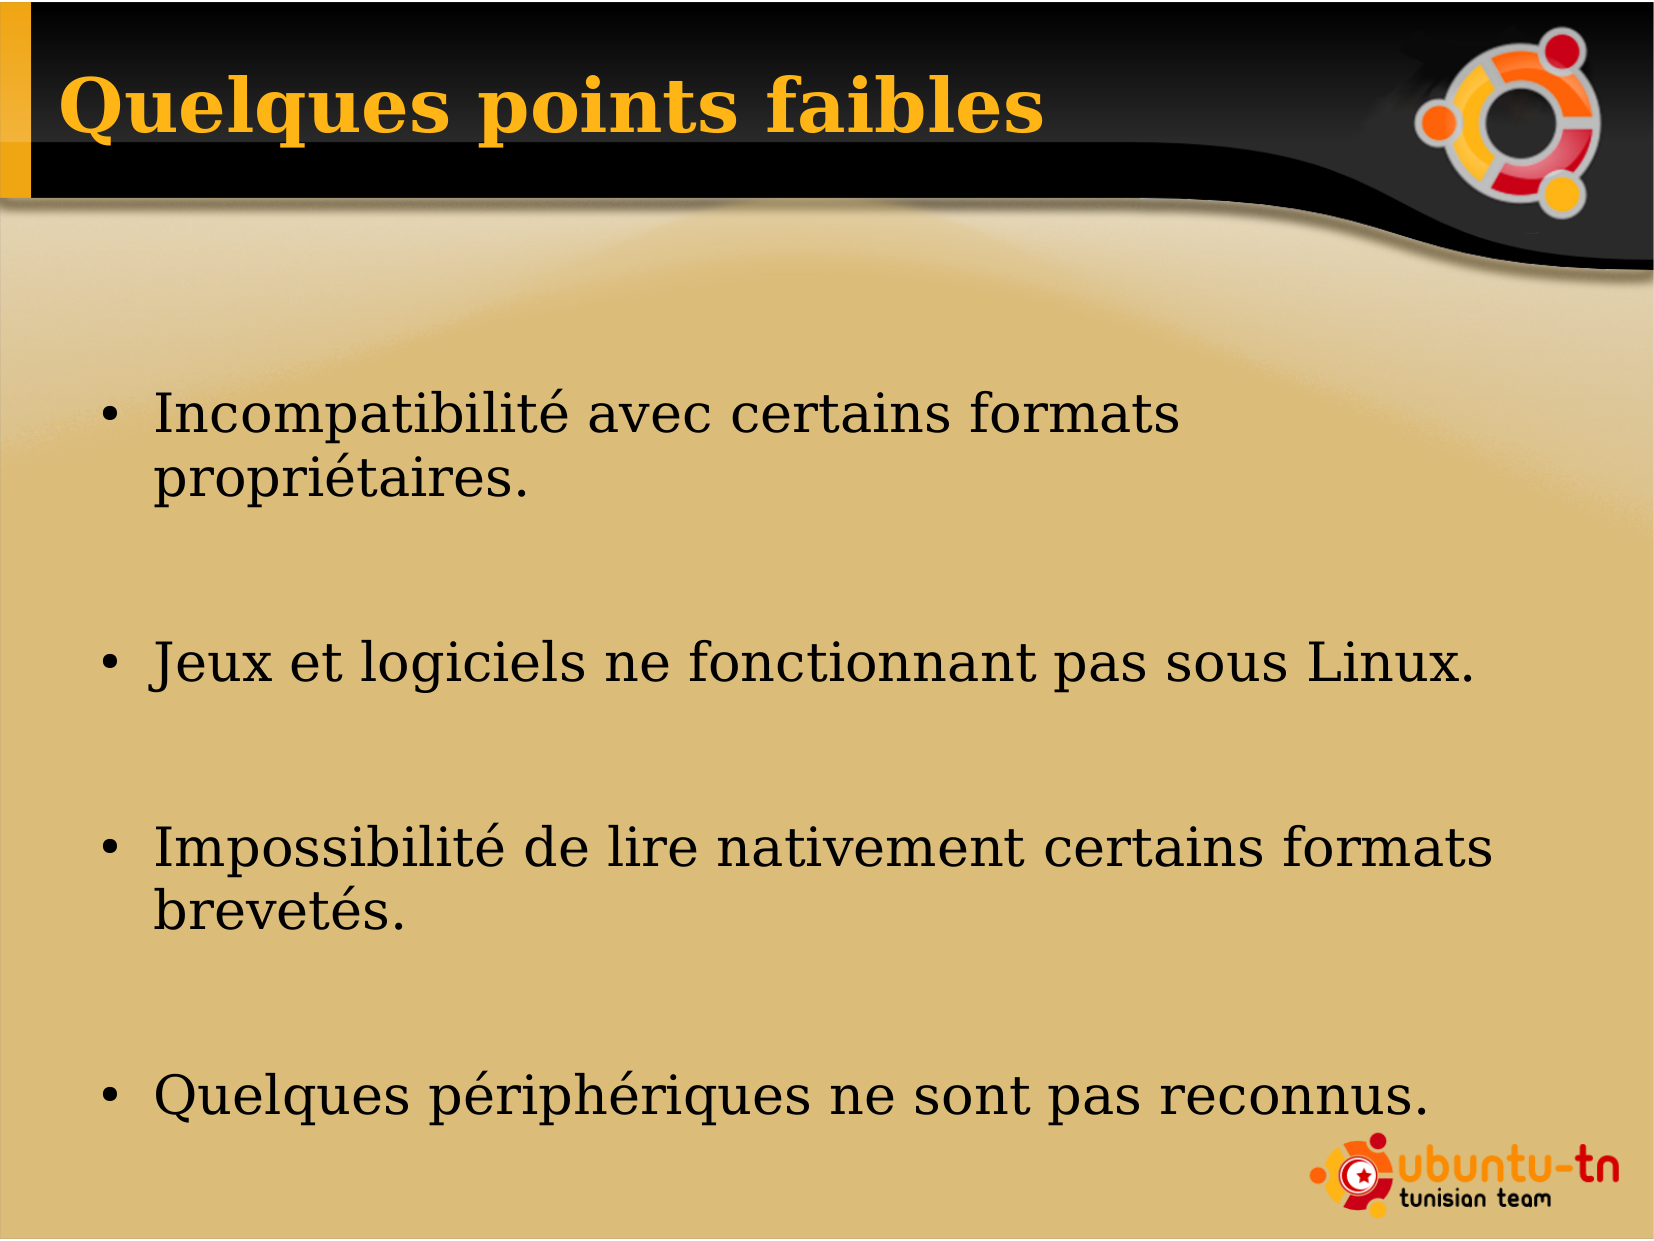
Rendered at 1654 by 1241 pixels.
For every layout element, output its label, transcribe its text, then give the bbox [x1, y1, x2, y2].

title Quelques points faibles [59, 9, 1447, 202]
picture [0, 0, 1654, 1241]
list Incompatibilité avec certains formats propriétaires. Jeux et logiciels ne fonctionnant pas sous Linux. Impossibilité de lire nativement certains formats brevetés. Quelques périphériques ne sont pas reconnus. [82, 290, 1571, 1109]
